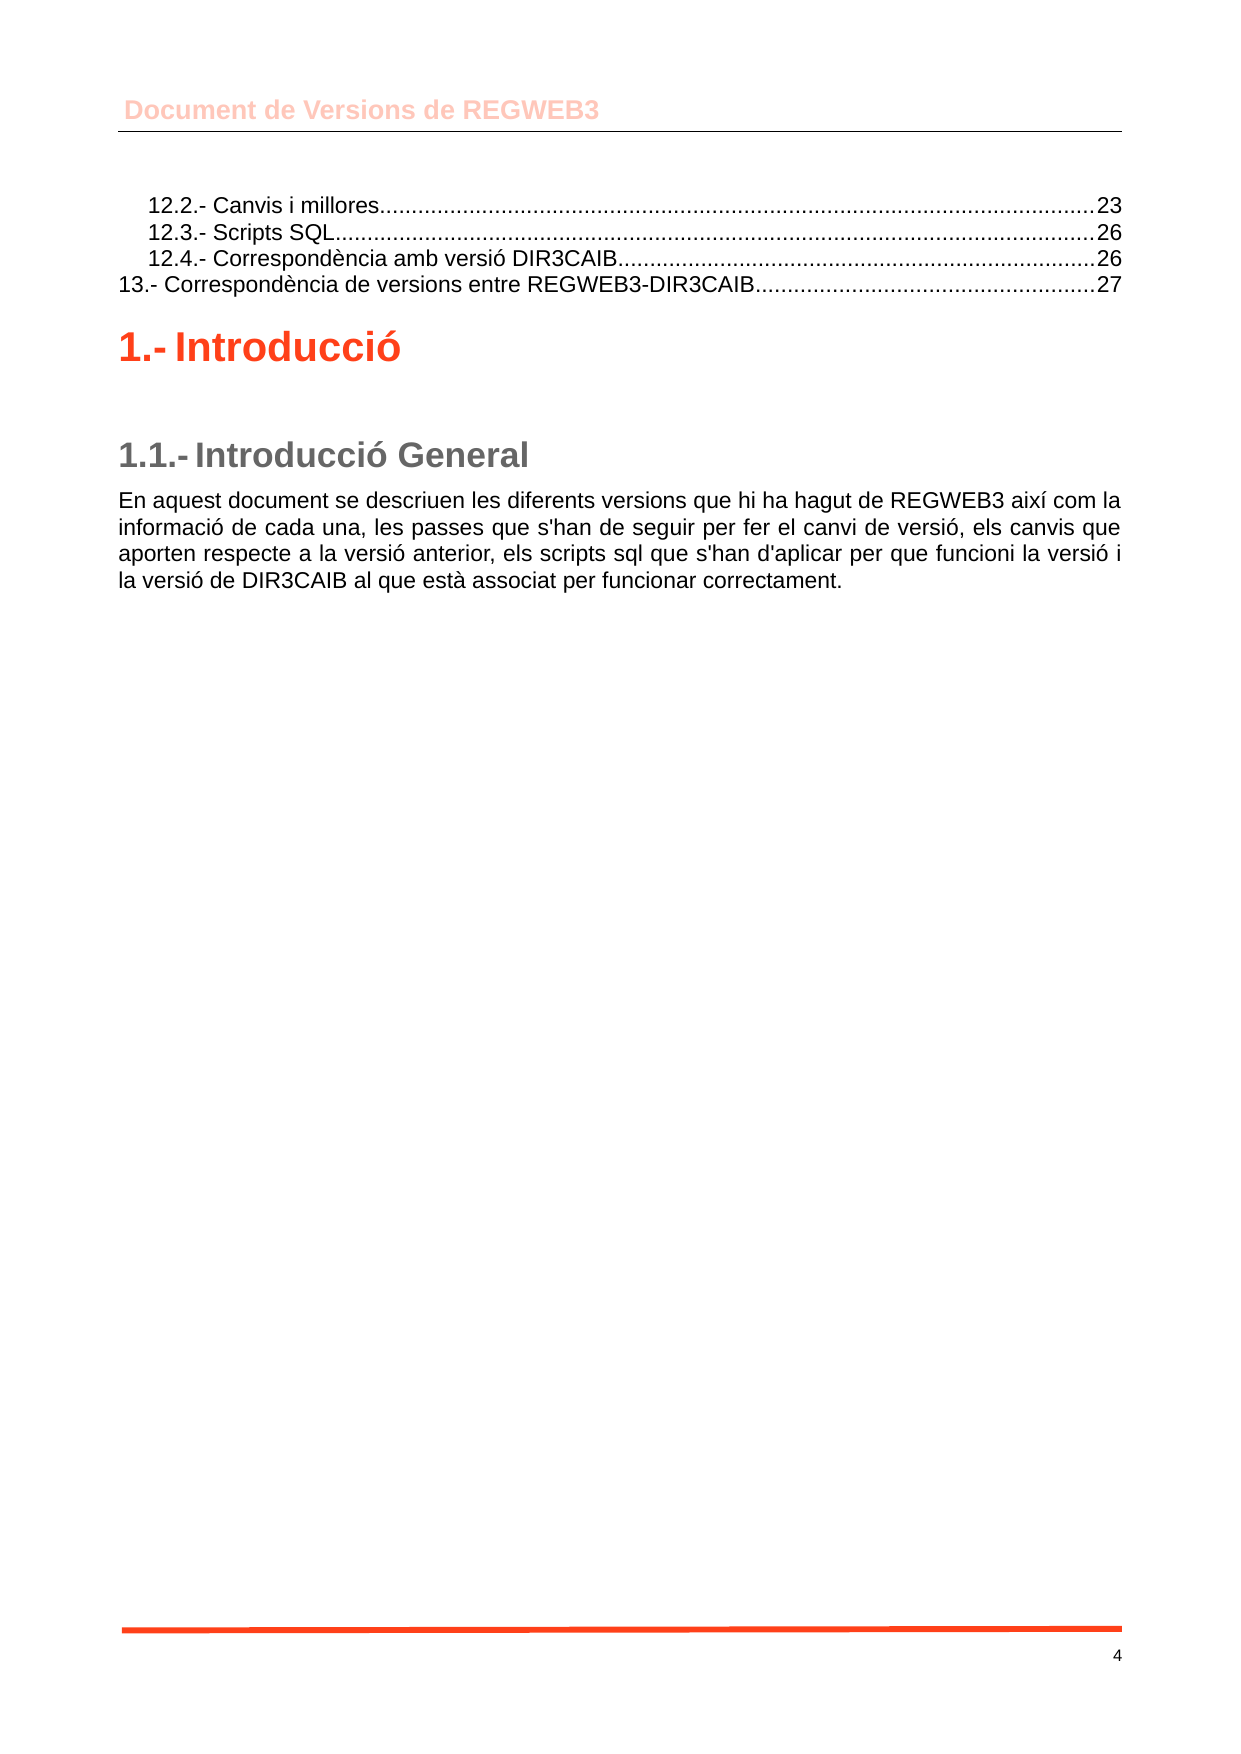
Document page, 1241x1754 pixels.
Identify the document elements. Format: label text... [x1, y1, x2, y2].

subtitle Introducció [118, 322, 1122, 370]
text En aquest document se descriuen les diferents versions que hi ha hagut de REGWEB3 així com la informació de cada una, les passes que s'han de seguir per fer el canvi de versió, els canvis que aporten respecte a la versió anterior, els scripts sql que s'han d'aplicar per que funcioni la versió i la versió de DIR3CAIB al que està associat per funcionar correctament. [118, 487, 1122, 593]
text 13.- Correspondència de versions entre REGWEB3-DIR3CAIB 27 [118, 271, 1122, 297]
text 12.4.- Correspondència amb versió DIR3CAIB 26 [148, 245, 1122, 271]
text 12.2.- Canvis i millores 23 [148, 192, 1122, 218]
subtitle Introducció General [118, 434, 1122, 475]
text 12.3.- Scripts SQL 26 [148, 218, 1122, 245]
